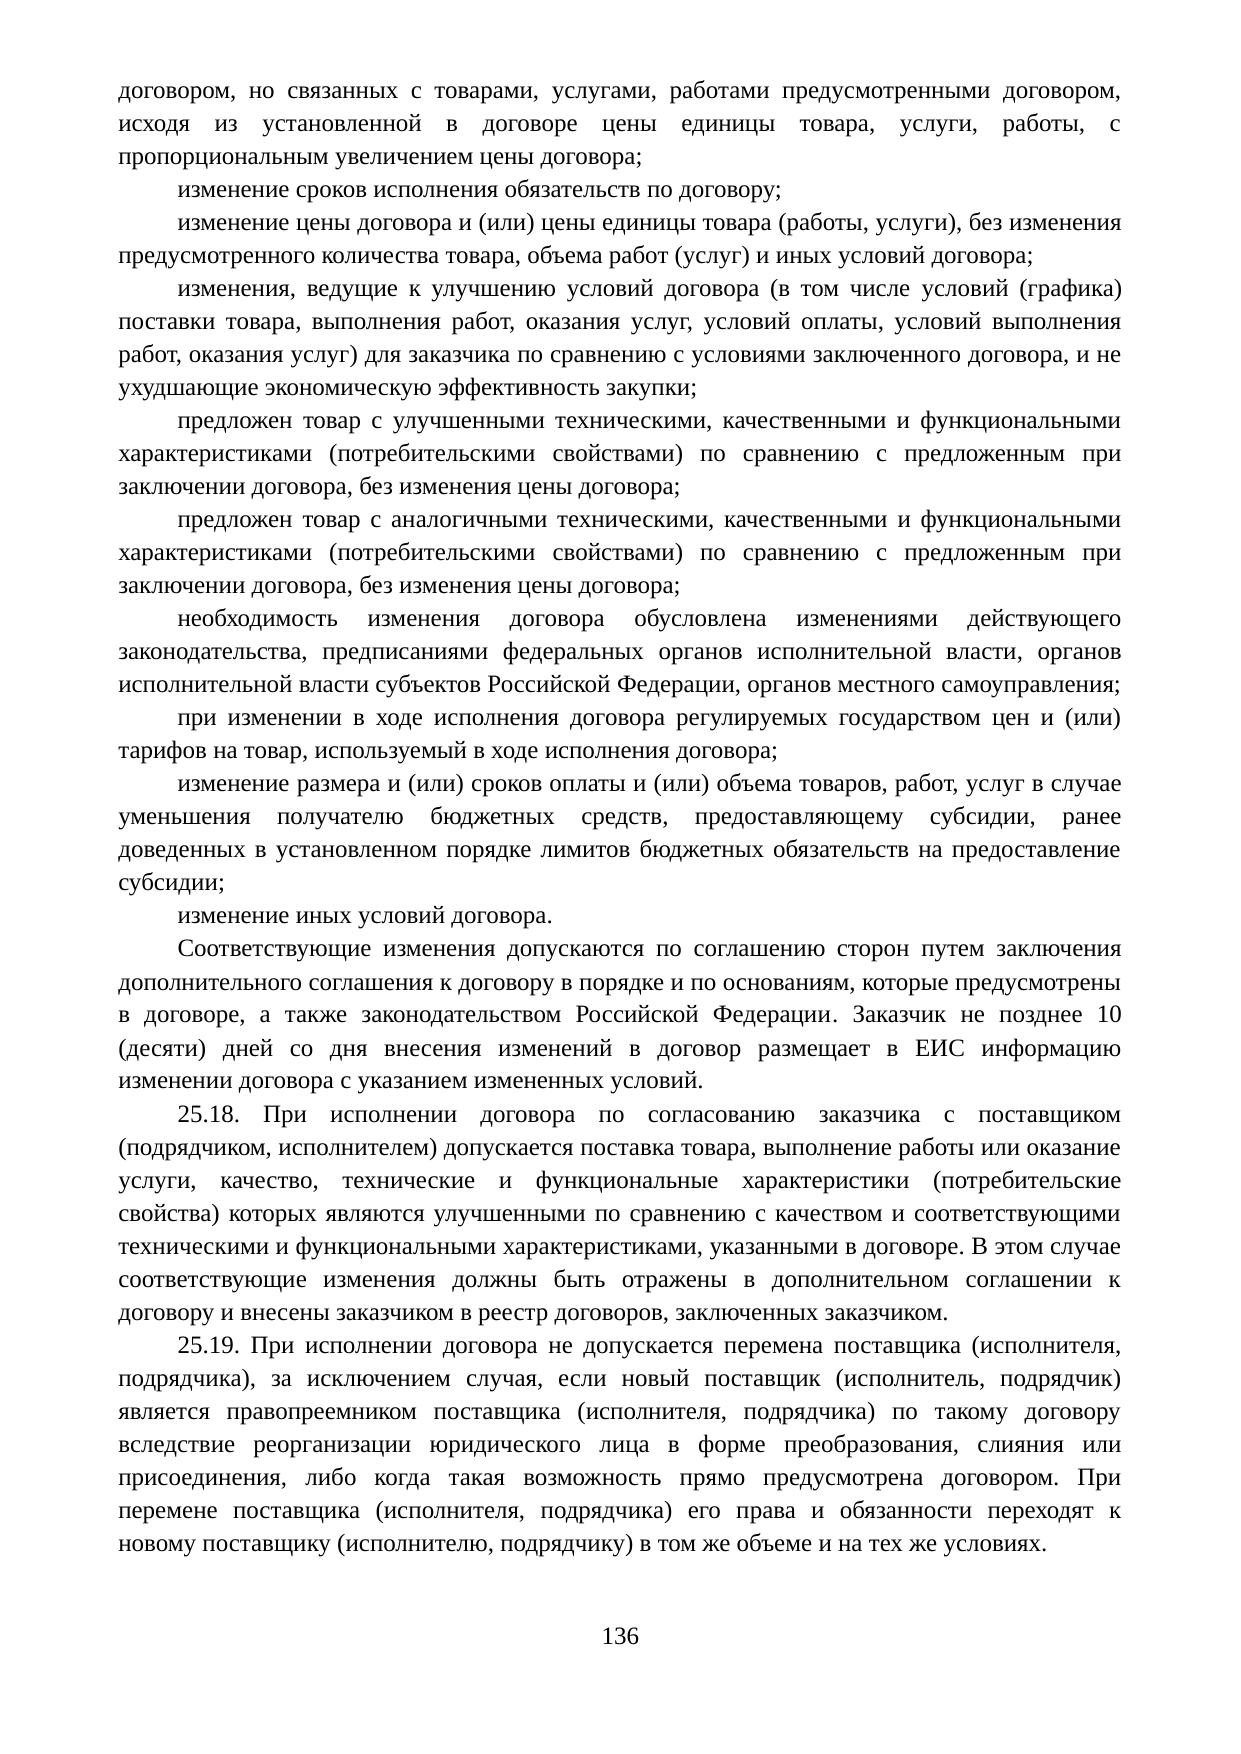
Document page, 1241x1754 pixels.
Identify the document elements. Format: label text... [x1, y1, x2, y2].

text предложен товар с улучшенными техническими, качественными и функциональными характеристиками (потребительскими свойствами) по сравнению с предложенным при заключении договора, без изменения цены договора; [118, 405, 1122, 500]
text договором, но связанных с товарами, услугами, работами предусмотренными договором, исходя из установленной в договоре цены единицы товара, услуги, работы, с пропорциональным увеличением цены договора; [118, 75, 1122, 170]
text необходимость изменения договора обусловлена изменениями действующего законодательства, предписаниями федеральных органов исполнительной власти, органов исполнительной власти субъектов Российской Федерации, органов местного самоуправления; [118, 603, 1122, 698]
text изменение сроков исполнения обязательств по договору; [118, 174, 1122, 203]
text Соответствующие изменения допускаются по соглашению сторон путем заключения дополнительного соглашения к договору в порядке и по основаниям, которые предусмотрены в договоре, а также законодательством Российской Федерации. Заказчик не позднее 10 (десяти) дней со дня внесения изменений в договор размещает в ЕИС информацию изменении договора с указанием измененных условий. [118, 933, 1122, 1094]
text изменение цены договора и (или) цены единицы товара (работы, услуги), без изменения предусмотренного количества товара, объема работ (услуг) и иных условий договора; [118, 207, 1122, 269]
text изменение размера и (или) сроков оплаты и (или) объема товаров, работ, услуг в случае уменьшения получателю бюджетных средств, предоставляющему субсидии, ранее доведенных в установленном порядке лимитов бюджетных обязательств на предоставление субсидии; [118, 768, 1122, 896]
text 25.18. При исполнении договора по согласованию заказчика с поставщиком (подрядчиком, исполнителем) допускается поставка товара, выполнение работы или оказание услуги, качество, технические и функциональные характеристики (потребительские свойства) которых являются улучшенными по сравнению с качеством и соответствующими техническими и функциональными характеристиками, указанными в договоре. В этом случае соответствующие изменения должны быть отражены в дополнительном соглашении к договору и внесены заказчиком в реестр договоров, заключенных заказчиком. [118, 1099, 1122, 1326]
text изменения, ведущие к улучшению условий договора (в том числе условий (графика) поставки товара, выполнения работ, оказания услуг, условий оплаты, условий выполнения работ, оказания услуг) для заказчика по сравнению с условиями заключенного договора, и не ухудшающие экономическую эффективность закупки; [118, 273, 1122, 401]
text изменение иных условий договора. [118, 901, 1122, 929]
text при изменении в ходе исполнения договора регулируемых государством цен и (или) тарифов на товар, используемый в ходе исполнения договора; [118, 702, 1122, 764]
text 25.19. При исполнении договора не допускается перемена поставщика (исполнителя, подрядчика), за исключением случая, если новый поставщик (исполнитель, подрядчик) является правопреемником поставщика (исполнителя, подрядчика) по такому договору вследствие реорганизации юридического лица в форме преобразования, слияния или присоединения, либо когда такая возможность прямо предусмотрена договором. При перемене поставщика (исполнителя, подрядчика) его права и обязанности переходят к новому поставщику (исполнителю, подрядчику) в том же объеме и на тех же условиях. [118, 1330, 1122, 1557]
text предложен товар с аналогичными техническими, качественными и функциональными характеристиками (потребительскими свойствами) по сравнению с предложенным при заключении договора, без изменения цены договора; [118, 504, 1122, 599]
